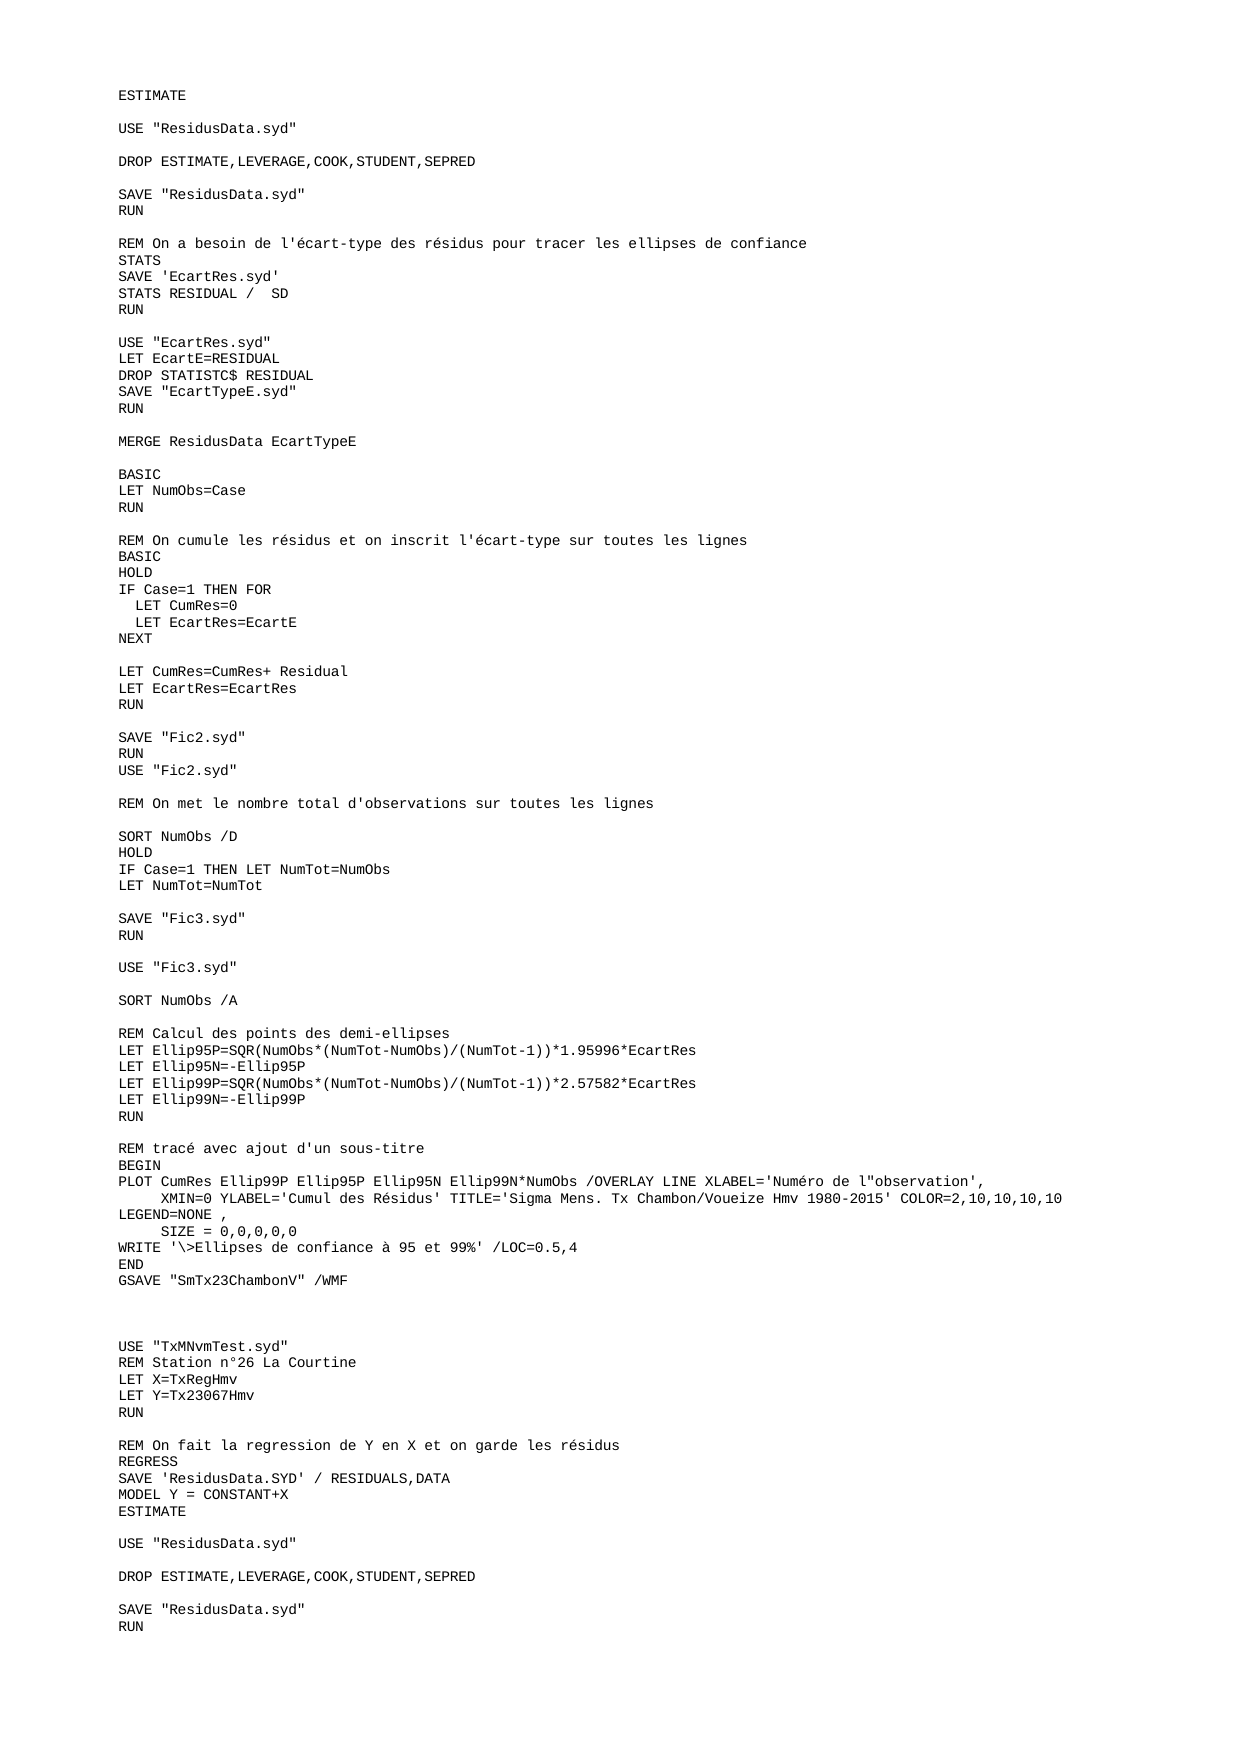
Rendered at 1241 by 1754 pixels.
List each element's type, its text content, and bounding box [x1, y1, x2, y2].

text USE "ResidusData.syd" [118, 1537, 1122, 1553]
text WRITE '\>Ellipses de confiance à 95 et 99%' /LOC=0.5,4 [118, 1241, 1122, 1257]
text REM Station n°26 La Courtine [118, 1356, 1122, 1372]
text LET EcartRes=EcartRes [118, 681, 1122, 697]
text USE "Fic3.syd" [118, 961, 1122, 977]
text LET Ellip99P=SQR(NumObs*(NumTot-NumObs)/(NumTot-1))*2.57582*EcartRes [118, 1076, 1122, 1092]
text STATS RESIDUAL / SD [118, 286, 1122, 302]
text LET NumTot=NumTot [118, 878, 1122, 895]
text RUN [118, 401, 1122, 418]
text SORT NumObs /A [118, 994, 1122, 1010]
text SAVE 'ResidusData.SYD' / RESIDUALS,DATA [118, 1471, 1122, 1487]
text LET EcartRes=EcartE [118, 615, 1122, 632]
text LET CumRes=CumRes+ Residual [118, 664, 1122, 681]
text PLOT CumRes Ellip99P Ellip95P Ellip95N Ellip99N*NumObs /OVERLAY LINE XLABEL='Numéro de l"observation', [118, 1175, 1122, 1191]
text LET Ellip95N=-Ellip95P [118, 1059, 1122, 1076]
text LET EcartE=RESIDUAL [118, 352, 1122, 368]
text XMIN=0 YLABEL='Cumul des Résidus' TITLE='Sigma Mens. Tx Chambon/Voueize Hmv 1980-2015' COLOR=2,10,10,10,10 LEGEND=NONE , [118, 1191, 1122, 1224]
text SAVE "EcartTypeE.syd" [118, 385, 1122, 401]
text END [118, 1257, 1122, 1273]
text LET Ellip99N=-Ellip99P [118, 1092, 1122, 1109]
text DROP ESTIMATE,LEVERAGE,COOK,STUDENT,SEPRED [118, 1570, 1122, 1586]
text RUN [118, 500, 1122, 516]
text ESTIMATE [118, 1504, 1122, 1520]
text HOLD [118, 846, 1122, 862]
text LET X=TxRegHmv [118, 1372, 1122, 1389]
text REGRESS [118, 1454, 1122, 1471]
text USE "ResidusData.syd" [118, 121, 1122, 138]
text HOLD [118, 566, 1122, 582]
text USE "Fic2.syd" [118, 763, 1122, 780]
text DROP ESTIMATE,LEVERAGE,COOK,STUDENT,SEPRED [118, 154, 1122, 171]
text MERGE ResidusData EcartTypeE [118, 434, 1122, 451]
text USE "EcartRes.syd" [118, 335, 1122, 352]
text STATS [118, 253, 1122, 269]
text DROP STATISTC$ RESIDUAL [118, 368, 1122, 385]
text SIZE = 0,0,0,0,0 [118, 1224, 1122, 1241]
text BEGIN [118, 1158, 1122, 1175]
text REM On met le nombre total d'observations sur toutes les lignes [118, 796, 1122, 813]
text SAVE 'EcartRes.syd' [118, 269, 1122, 286]
text REM tracé avec ajout d'un sous-titre [118, 1142, 1122, 1158]
text LET Ellip95P=SQR(NumObs*(NumTot-NumObs)/(NumTot-1))*1.95996*EcartRes [118, 1043, 1122, 1059]
text LET Y=Tx23067Hmv [118, 1389, 1122, 1405]
text SAVE "ResidusData.syd" [118, 187, 1122, 204]
text RUN [118, 1405, 1122, 1422]
text IF Case=1 THEN FOR [118, 582, 1122, 599]
text REM Calcul des points des demi-ellipses [118, 1027, 1122, 1043]
text REM On a besoin de l'écart-type des résidus pour tracer les ellipses de confiance [118, 237, 1122, 253]
text RUN [118, 302, 1122, 319]
text RUN [118, 1109, 1122, 1125]
text RUN [118, 1619, 1122, 1636]
text RUN [118, 204, 1122, 220]
text REM On fait la regression de Y en X et on garde les résidus [118, 1438, 1122, 1454]
text USE "TxMNvmTest.syd" [118, 1339, 1122, 1356]
text RUN [118, 928, 1122, 944]
text BASIC [118, 467, 1122, 483]
text LET CumRes=0 [118, 599, 1122, 615]
text NEXT [118, 632, 1122, 648]
text BASIC [118, 549, 1122, 566]
text MODEL Y = CONSTANT+X [118, 1487, 1122, 1504]
text REM On cumule les résidus et on inscrit l'écart-type sur toutes les lignes [118, 533, 1122, 549]
text GSAVE "SmTx23ChambonV" /WMF [118, 1273, 1122, 1290]
text SAVE "Fic2.syd" [118, 730, 1122, 747]
text SORT NumObs /D [118, 829, 1122, 846]
text ESTIMATE [118, 88, 1122, 105]
text IF Case=1 THEN LET NumTot=NumObs [118, 862, 1122, 878]
text SAVE "Fic3.syd" [118, 911, 1122, 928]
text SAVE "ResidusData.syd" [118, 1603, 1122, 1619]
text LET NumObs=Case [118, 483, 1122, 500]
text RUN [118, 697, 1122, 714]
text RUN [118, 747, 1122, 763]
